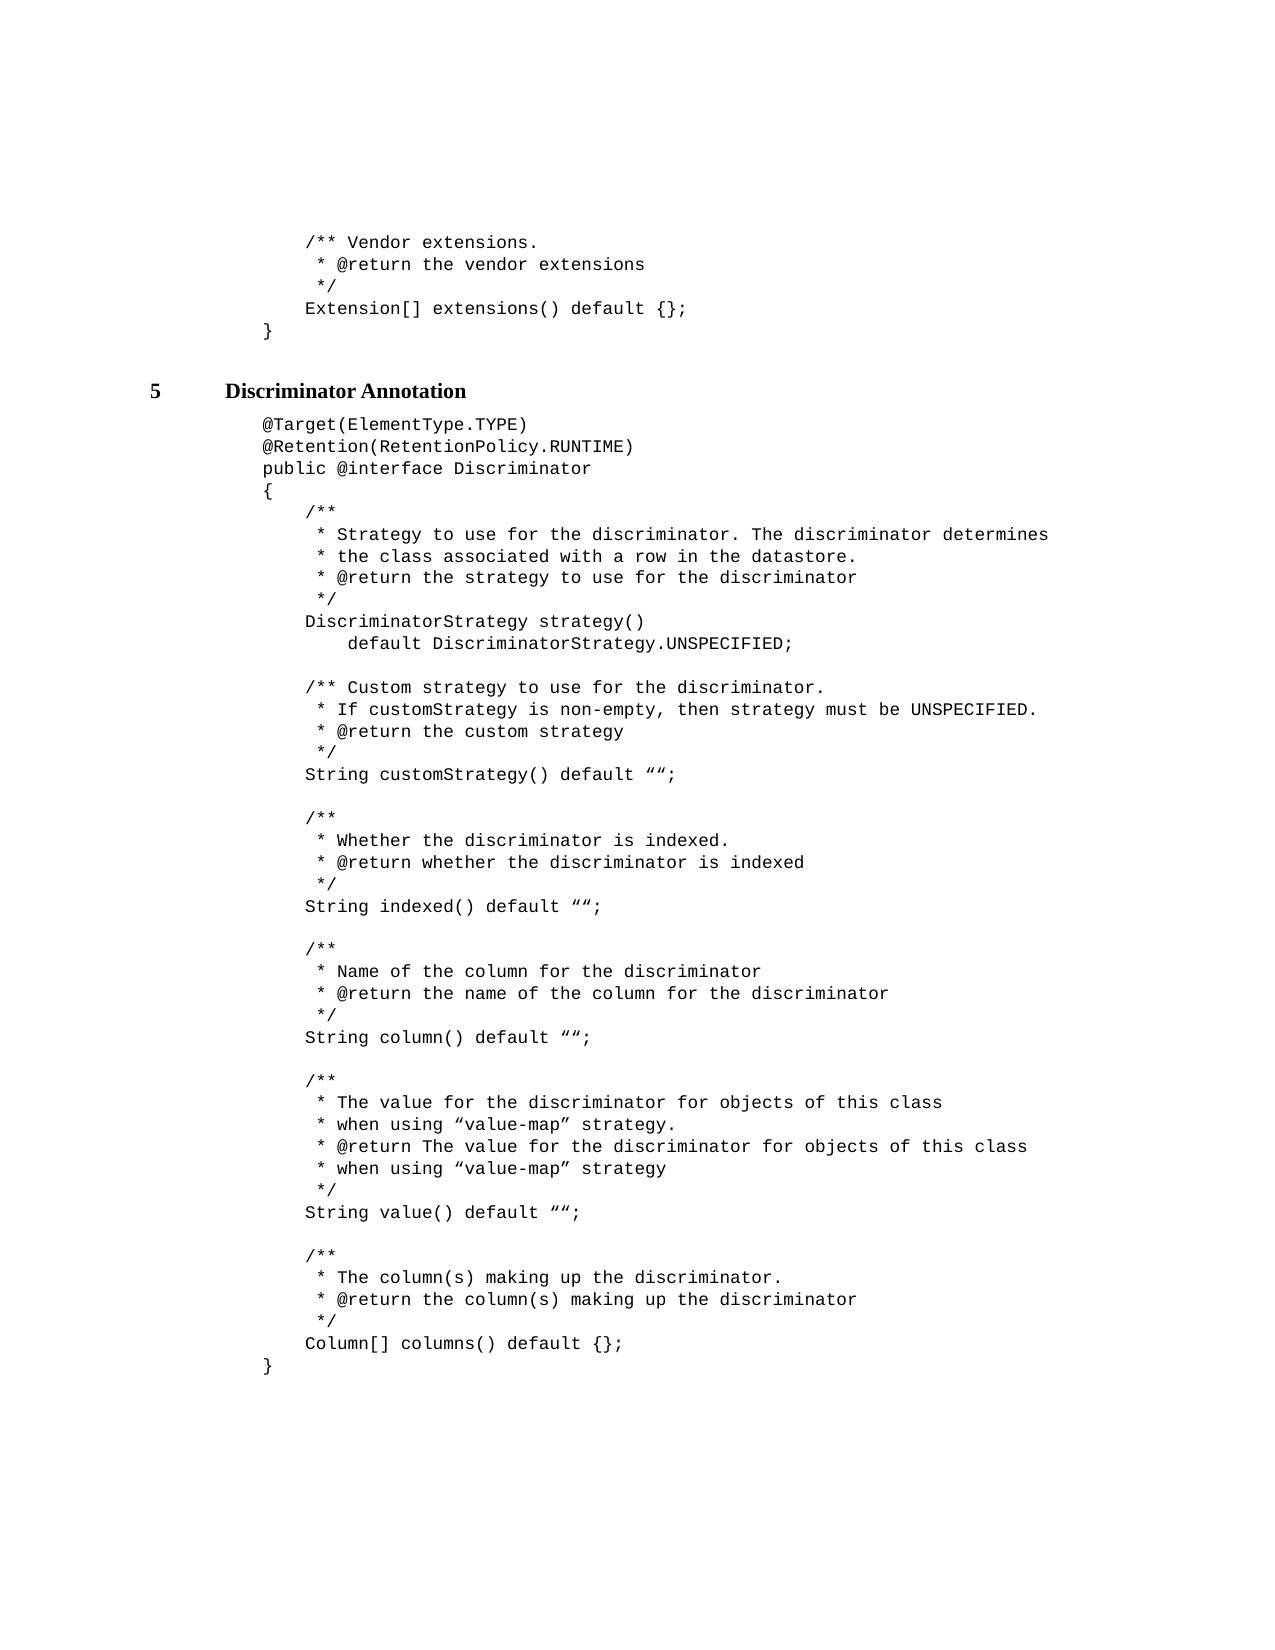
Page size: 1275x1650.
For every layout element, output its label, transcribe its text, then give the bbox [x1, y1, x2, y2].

text String column() default ““; [262, 1027, 1125, 1048]
text * Name of the column for the discriminator [262, 961, 1125, 983]
text /** Custom strategy to use for the discriminator. [262, 677, 1125, 698]
text public @interface Discriminator [262, 458, 1125, 480]
text * @return The value for the discriminator for objects of this class [262, 1136, 1125, 1158]
text { [262, 480, 1125, 502]
text /** [262, 808, 1125, 830]
text */ [262, 1005, 1125, 1027]
text * when using “value-map” strategy. [262, 1114, 1125, 1136]
text * The column(s) making up the discriminator. [262, 1267, 1125, 1289]
text * the class associated with a row in the datastore. [262, 545, 1125, 567]
text */ [262, 1311, 1125, 1333]
text Extension[] extensions() default {}; [262, 297, 1125, 319]
text @Retention(RetentionPolicy.RUNTIME) [262, 436, 1125, 458]
text * @return the strategy to use for the discriminator [262, 567, 1125, 589]
text } [262, 1355, 1125, 1377]
text String indexed() default ““; [262, 895, 1125, 917]
text @Target(ElementType.TYPE) [262, 414, 1125, 436]
text /** [262, 502, 1125, 523]
text */ [262, 276, 1125, 297]
text DiscriminatorStrategy strategy() [262, 611, 1125, 633]
text * @return the vendor extensions [262, 254, 1125, 276]
text * If customStrategy is non-empty, then strategy must be UNSPECIFIED. [262, 698, 1125, 720]
text /** [262, 939, 1125, 961]
text } [262, 319, 1125, 341]
text */ [262, 589, 1125, 611]
subtitle Discriminator Annotation [150, 378, 1125, 404]
text * Strategy to use for the discriminator. The discriminator determines [262, 523, 1125, 545]
text String customStrategy() default ““; [262, 764, 1125, 786]
text /** Vendor extensions. [262, 232, 1125, 254]
text */ [262, 873, 1125, 895]
text * @return the column(s) making up the discriminator [262, 1289, 1125, 1311]
text * @return the name of the column for the discriminator [262, 983, 1125, 1005]
text /** [262, 1070, 1125, 1092]
text default DiscriminatorStrategy.UNSPECIFIED; [262, 633, 1125, 655]
text * @return the custom strategy [262, 720, 1125, 742]
text * The value for the discriminator for objects of this class [262, 1092, 1125, 1114]
text /** [262, 1245, 1125, 1267]
text String value() default ““; [262, 1202, 1125, 1223]
text * Whether the discriminator is indexed. [262, 830, 1125, 852]
text * when using “value-map” strategy [262, 1158, 1125, 1180]
text Column[] columns() default {}; [262, 1333, 1125, 1355]
text */ [262, 1180, 1125, 1202]
text * @return whether the discriminator is indexed [262, 852, 1125, 873]
text */ [262, 742, 1125, 764]
